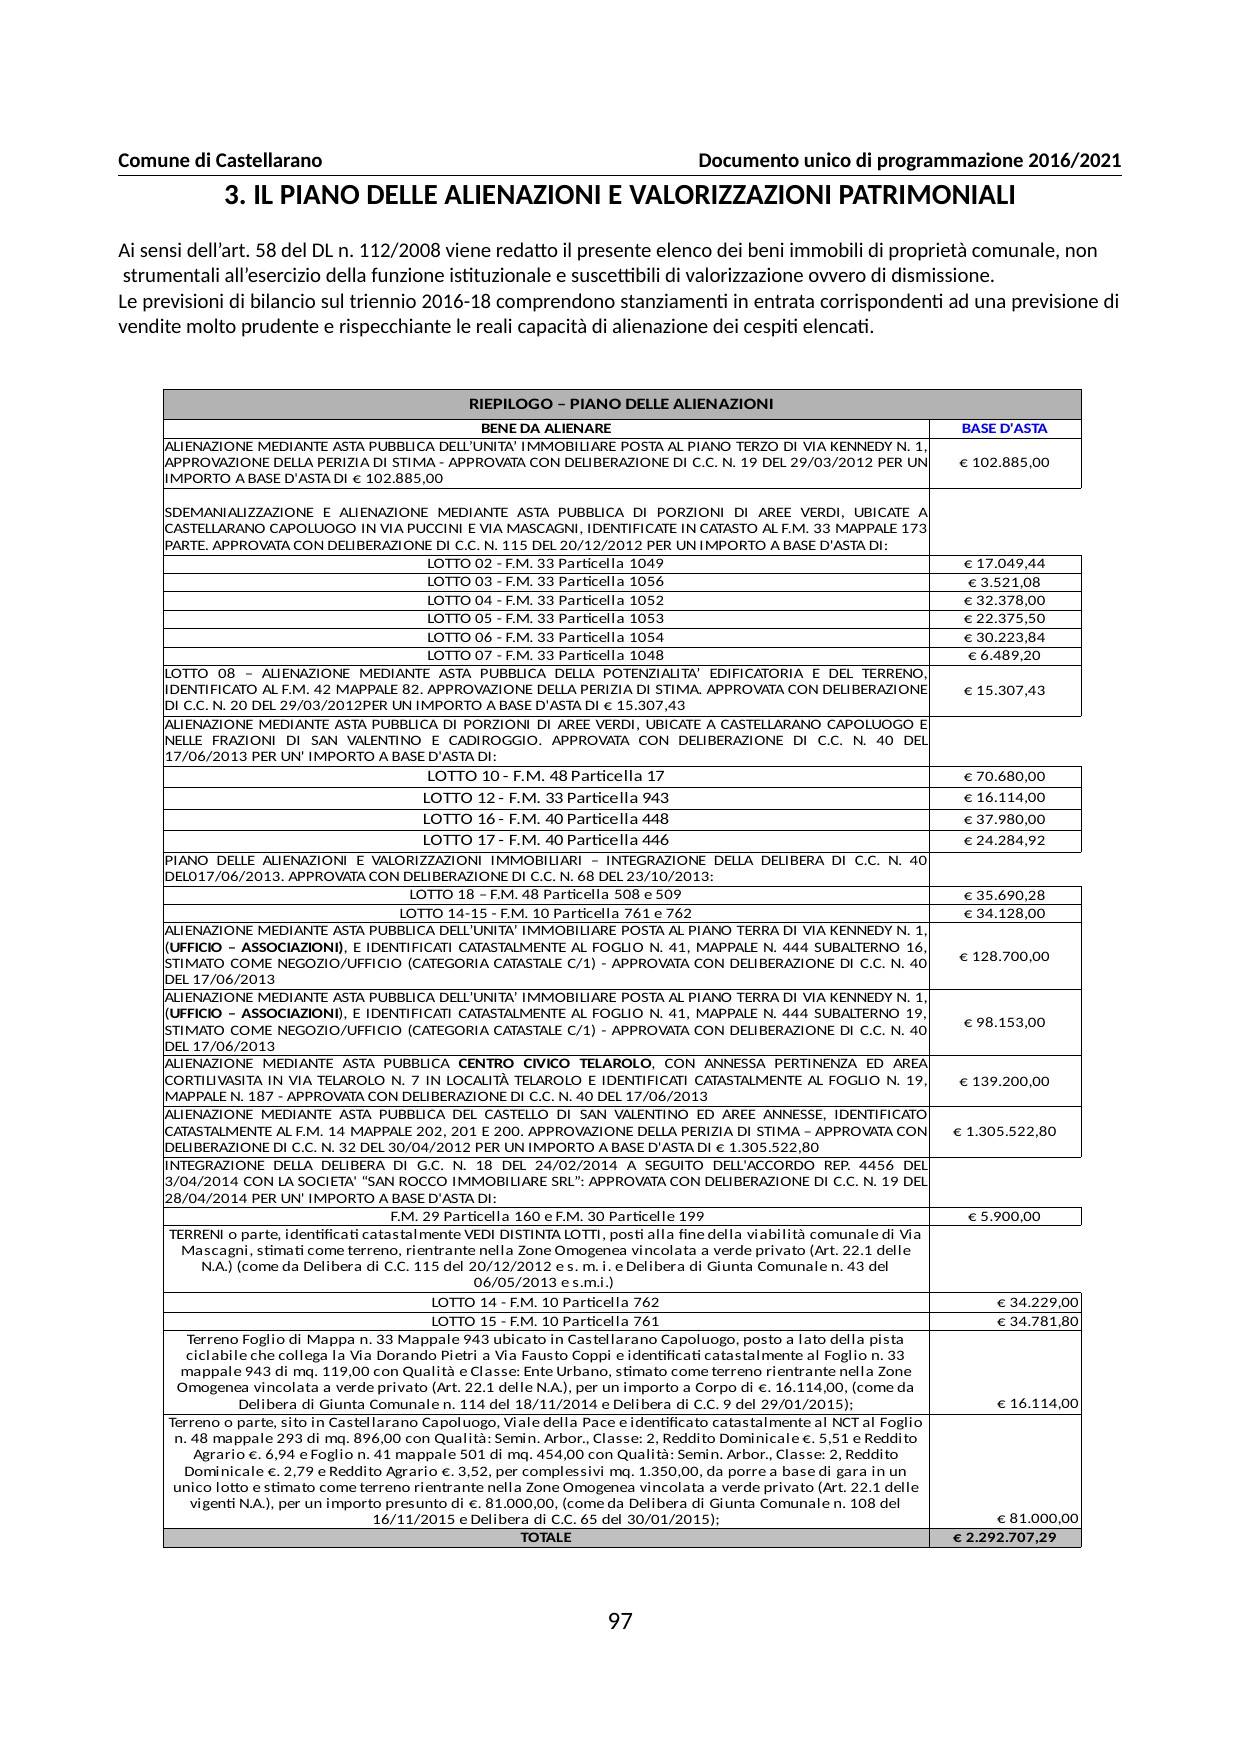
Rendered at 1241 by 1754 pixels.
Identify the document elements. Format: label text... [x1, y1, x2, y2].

text Ai sensi dell’art. 58 del DL n. 112/2008 viene redatto il presente elenco dei beni immobili di proprietà comunale, non [118, 237, 1122, 263]
text strumentali all’esercizio della funzione istituzionale e suscettibili di valorizzazione ovvero di dismissione. [118, 263, 1122, 288]
subtitle 3. IL PIANO DELLE ALIENAZIONI E VALORIZZAZIONI PATRIMONIALI [118, 176, 1122, 212]
text Le previsioni di bilancio sul triennio 2016-18 comprendono stanziamenti in entrata corrispondenti ad una previsione di vendite molto prudente e rispecchiante le reali capacità di alienazione dei cespiti elencati. [118, 288, 1122, 339]
